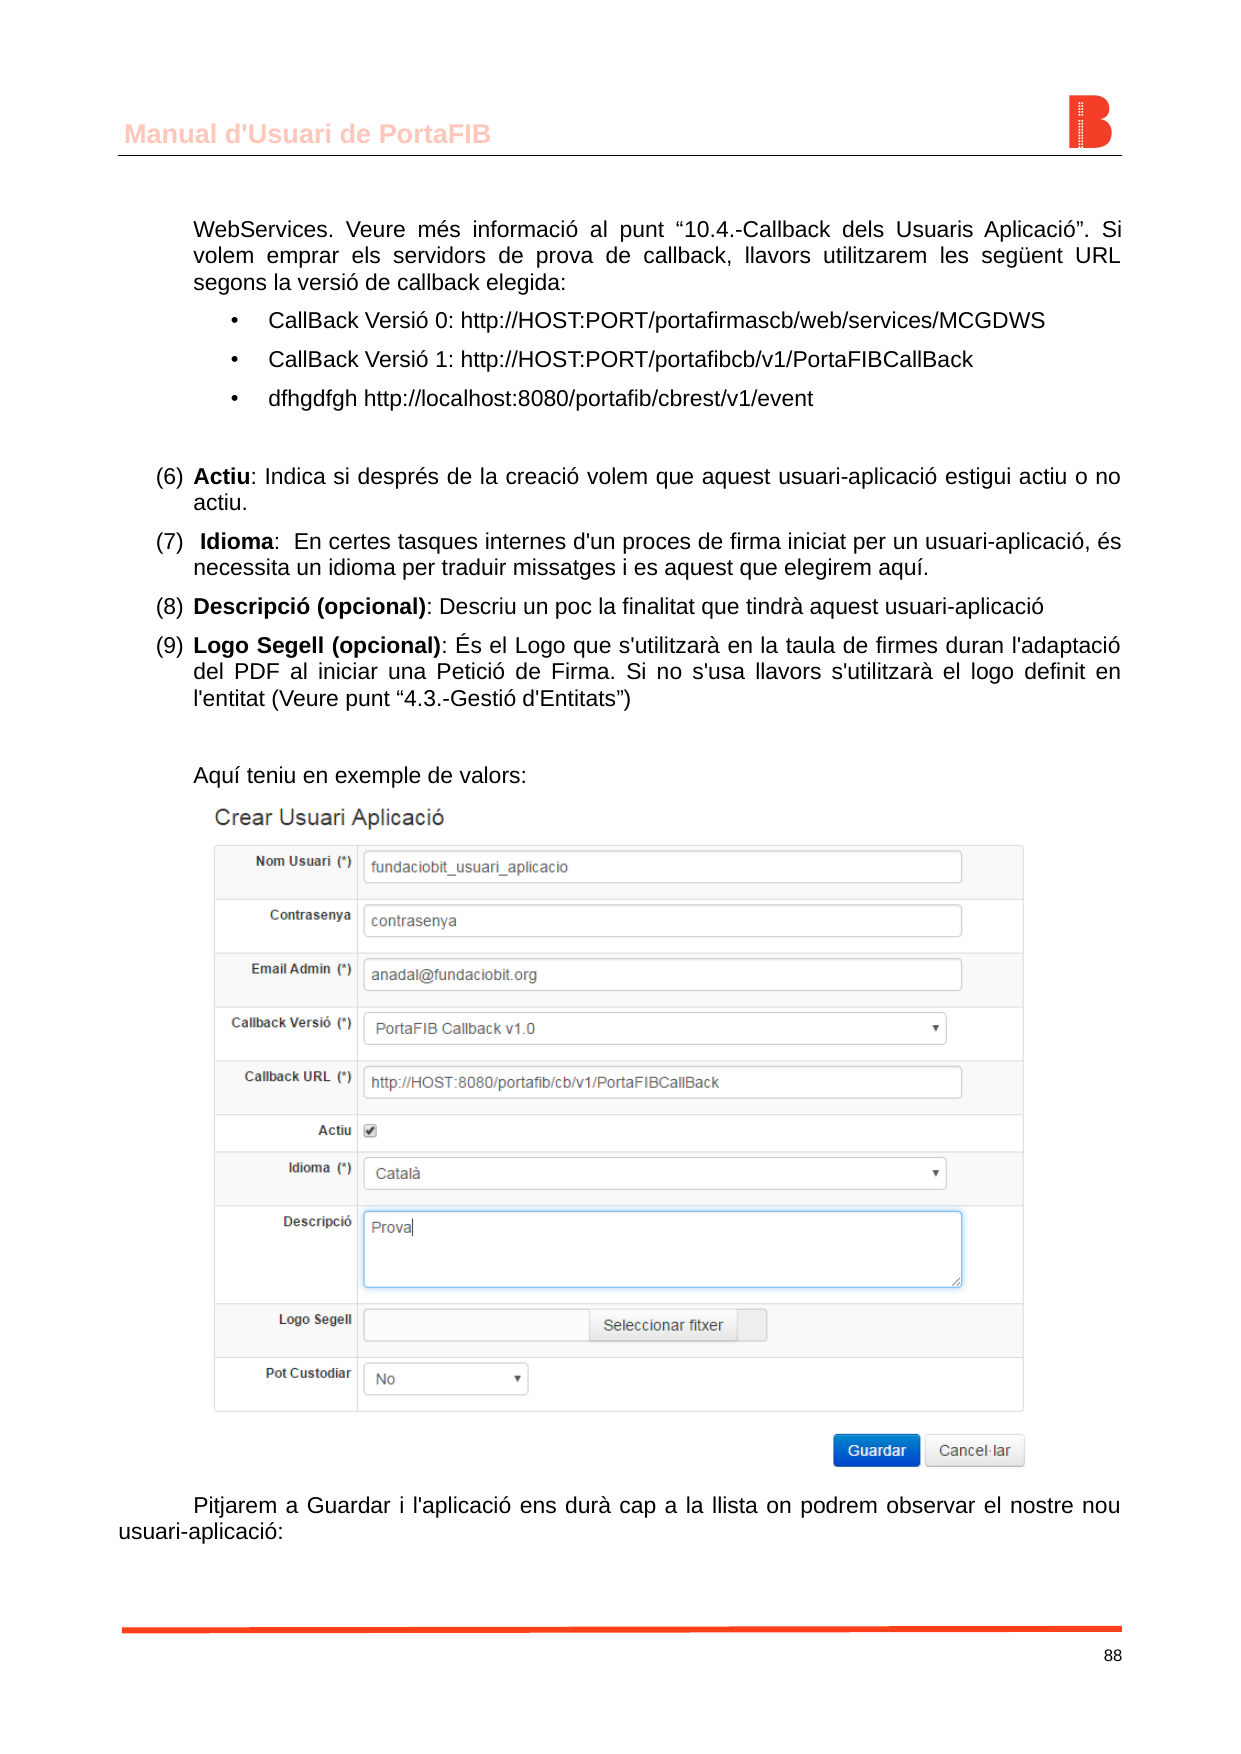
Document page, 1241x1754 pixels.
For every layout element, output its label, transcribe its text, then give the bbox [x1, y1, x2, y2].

list CallBack Versió 0: http://HOST:PORT/portafirmascb/web/services/MCGDWS [231, 307, 1122, 334]
text Aquí teniu en exemple de valors: [118, 762, 1122, 789]
list dfhgdfgh http://localhost:8080/portafib/cbrest/v1/event [231, 385, 1122, 411]
picture [1063, 94, 1117, 150]
list Logo Segell (opcional): És el Logo que s'utilitzarà en la taula de firmes duran l'adaptació del PDF al iniciar una Petició de Firma. Si no s'usa llavors s'utilitzarà el logo definit en l'entitat (Veure punt “4.3.-Gestió d'Entitats”) [156, 632, 1122, 711]
picture [204, 801, 1036, 1479]
list Descripció (opcional): Descriu un poc la finalitat que tindrà aquest usuari-aplicació [156, 593, 1122, 619]
list CallBack Versió 1: http://HOST:PORT/portafibcb/v1/PortaFIBCallBack [231, 346, 1122, 372]
list WebServices. Veure més informació al punt “10.4.-Callback dels Usuaris Aplicació”. Si volem emprar els servidors de prova de callback, llavors utilitzarem les següent URL segons la versió de callback elegida: [156, 216, 1122, 295]
list Actiu: Indica si després de la creació volem que aquest usuari-aplicació estigui actiu o no actiu. [156, 463, 1122, 515]
text Pitjarem a Guardar i l'aplicació ens durà cap a la llista on podrem observar el nostre nou usuari-aplicació: [118, 1492, 1122, 1544]
list Idioma: En certes tasques internes d'un proces de firma iniciat per un usuari-aplicació, és necessita un idioma per traduir missatges i es aquest que elegirem aquí. [156, 528, 1122, 581]
